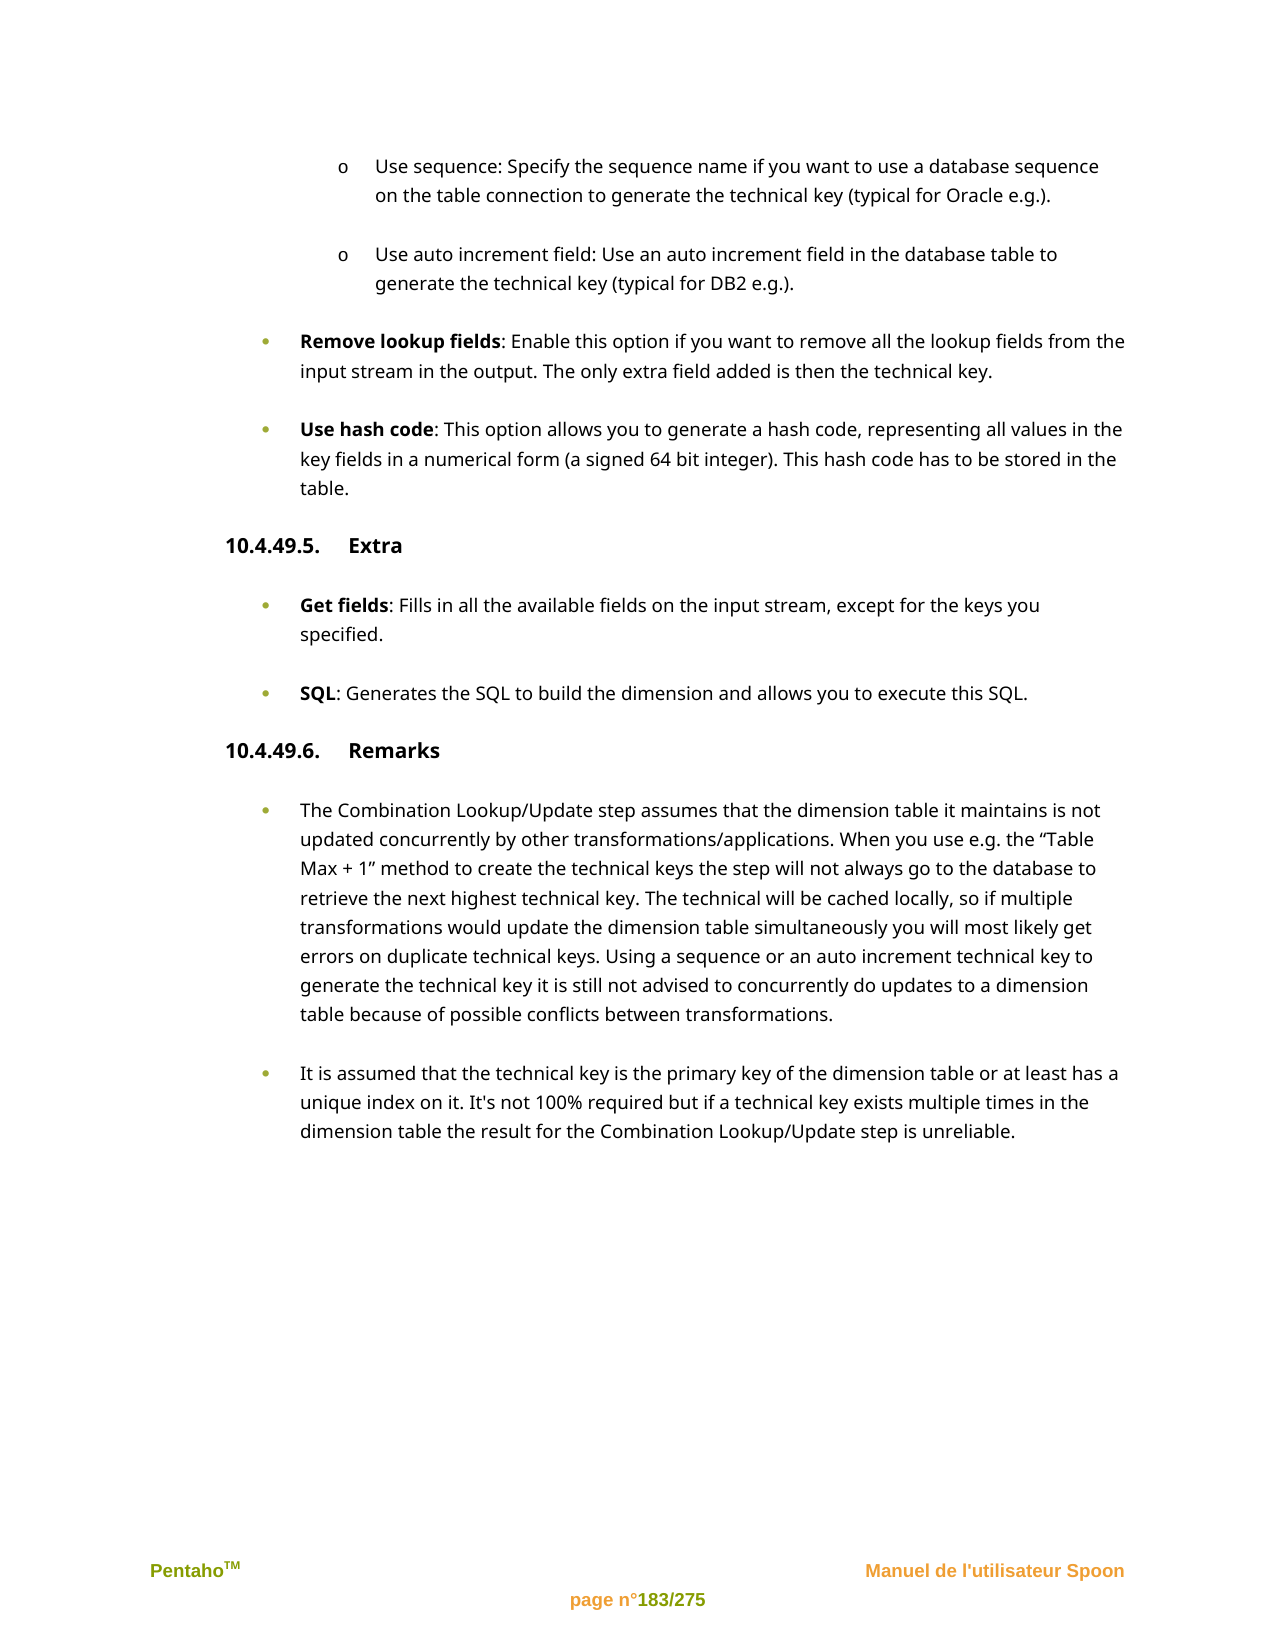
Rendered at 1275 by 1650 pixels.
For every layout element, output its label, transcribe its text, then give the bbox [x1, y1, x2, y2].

subtitle Remarks [225, 736, 1125, 765]
list It is assumed that the technical key is the primary key of the dimension table or at least has a unique index on it. It's not 100% required but if a technical key exists multiple times in the dimension table the result for the Combination Lookup/Update step is unreliable. [262, 1057, 1125, 1144]
list Use sequence: Specify the sequence name if you want to use a database sequence on the table connection to generate the technical key (typical for Oracle e.g.). [337, 150, 1125, 208]
list SQL: Generates the SQL to build the dimension and allows you to execute this SQL. [262, 677, 1125, 706]
list Use hash code: This option allows you to generate a hash code, representing all values in the key fields in a numerical form (a signed 64 bit integer). This hash code has to be stored in the table. [262, 413, 1125, 501]
list Remove lookup fields: Enable this option if you want to remove all the lookup fields from the input stream in the output. The only extra field added is then the technical key. [262, 326, 1125, 384]
list The Combination Lookup/Update step assumes that the dimension table it maintains is not updated concurrently by other transformations/applications. When you use e.g. the “Table Max + 1” method to create the technical keys the step will not always go to the database to retrieve the next highest technical key. The technical will be cached locally, so if multiple transformations would update the dimension table simultaneously you will most likely get errors on duplicate technical keys. Using a sequence or an auto increment technical key to generate the technical key it is still not advised to concurrently do updates to a dimension table because of possible conflicts between transformations. [262, 794, 1125, 1027]
subtitle Extra [225, 530, 1125, 559]
list Use auto increment field: Use an auto increment field in the database table to generate the technical key (typical for DB2 e.g.). [337, 238, 1125, 296]
list Get fields: Fills in all the available fields on the input stream, except for the keys you specified. [262, 589, 1125, 647]
